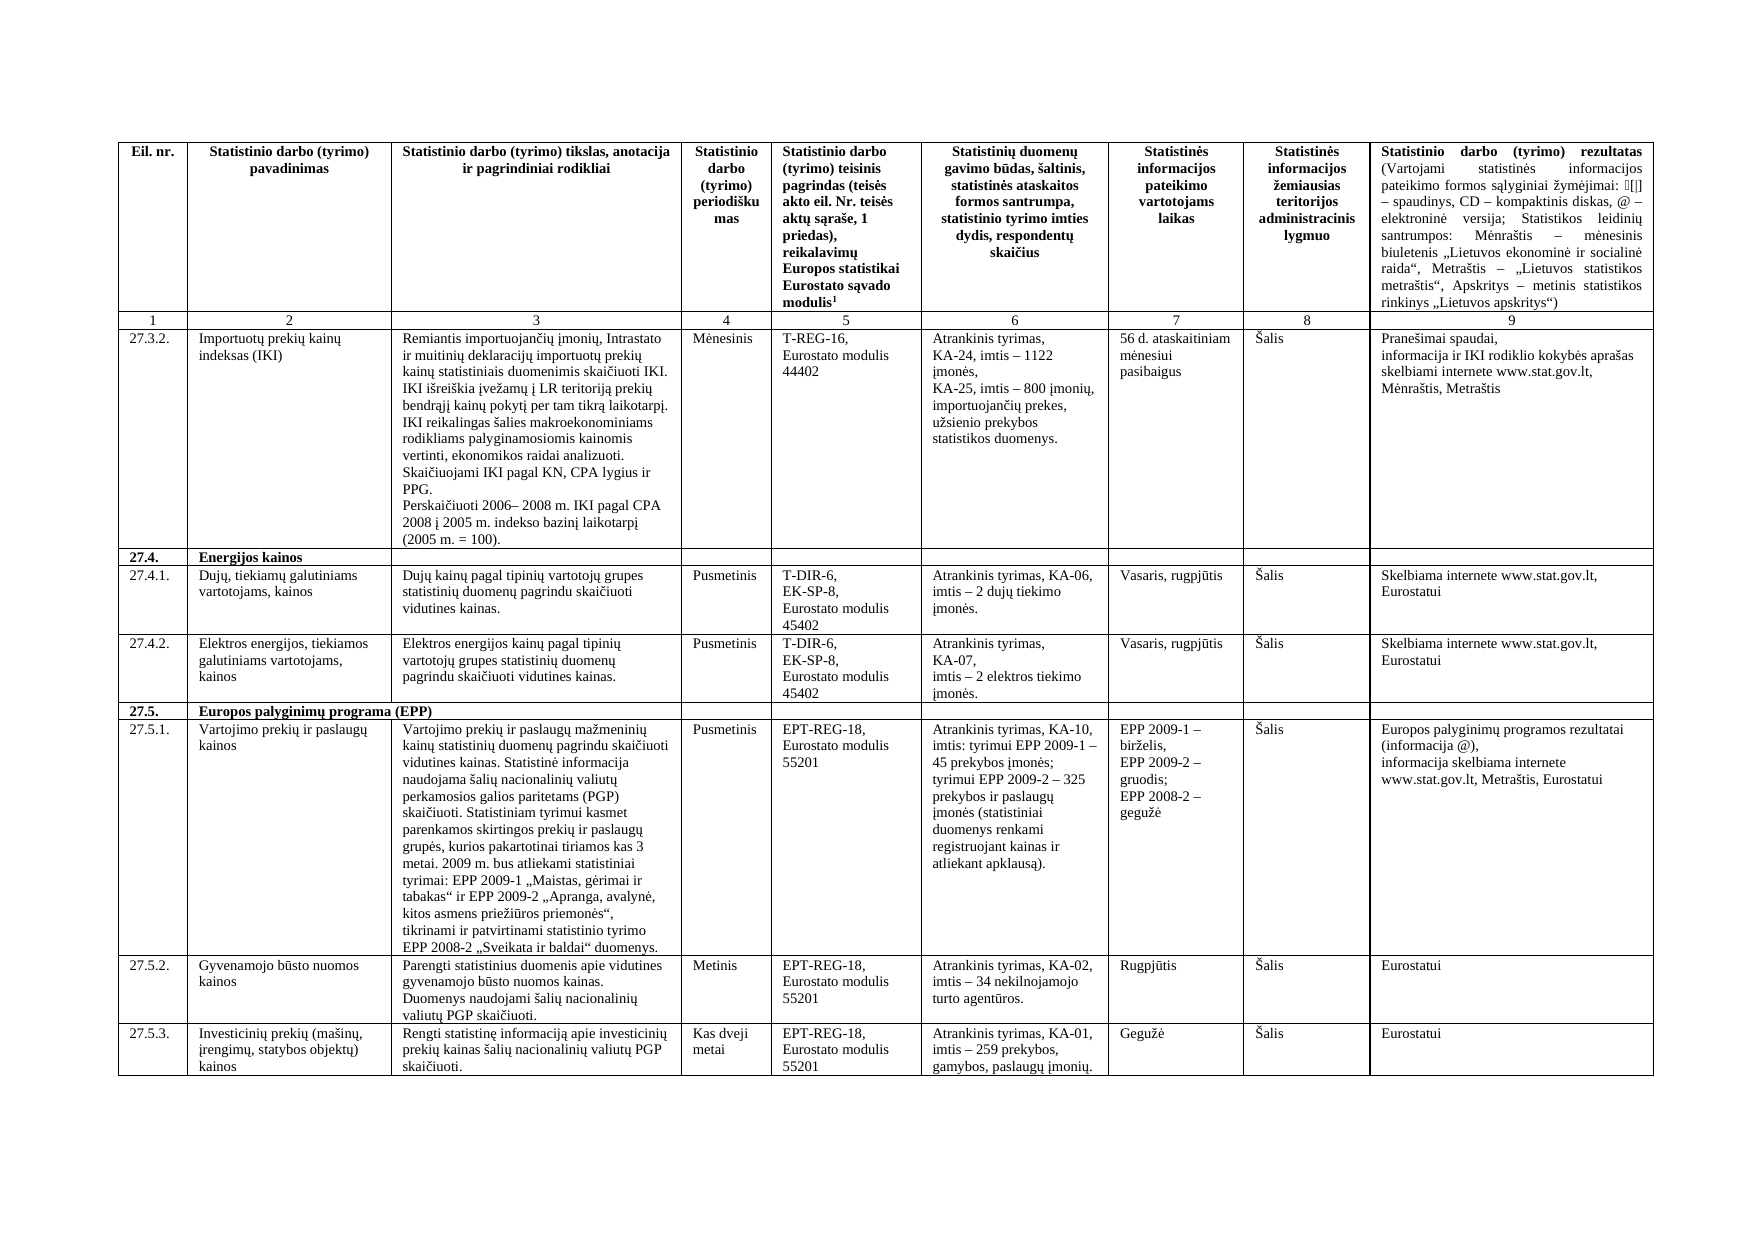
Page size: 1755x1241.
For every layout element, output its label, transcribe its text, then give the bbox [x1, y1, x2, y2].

table_cell Remiantis importuojančių įmonių, Intrastato ir muitinių deklaracijų importuotų prekių kainų statistiniais duomenimis skaičiuoti IKI. IKI išreiškia įvežamų į LR teritoriją prekių bendrąjį kainų pokytį per tam tikrą laikotarpį. IKI reikalingas šalies makroekonominiams rodikliams palyginamosiomis kainomis vertinti, ekonomikos raidai analizuoti. Skaičiuojami IKI pagal KN, CPA lygius ir PPG. Perskaičiuoti 2006– 2008 m. IKI pagal CPA 2008 į 2005 m. indekso bazinį laikotarpį (2005 m. = 100). [392, 330, 681, 547]
table_cell Metinis [682, 956, 771, 1023]
table_cell Šalis [1244, 956, 1369, 1023]
table_cell 5 [772, 312, 921, 328]
table_cell Dujų kainų pagal tipinių vartotojų grupes statistinių duomenų pagrindu skaičiuoti vidutines kainas. [392, 566, 681, 633]
table_cell EPP 2009-1 – birželis, EPP 2009-2 – gruodis; EPP 2008-2 – gegužė [1109, 720, 1243, 955]
table_cell Gyvenamojo būsto nuomos kainos [188, 956, 391, 1023]
table_cell Vasaris, rugpjūtis [1109, 566, 1243, 633]
table_cell Šalis [1244, 1024, 1369, 1075]
table_cell Dujų, tiekiamų galutiniams vartotojams, kainos [188, 566, 391, 633]
table_header Statistinio darbo (tyrimo) rezultatas (Vartojami statistinės informacijos pateikimo formos sąlyginiai žymėjimai: [|] – spaudinys, CD – kompaktinis diskas, @ – elektroninė versija; Statistikos leidinių santrumpos: Mėnraštis – mėnesinis biuletenis „Lietuvos ekonominė ir socialinė raida“, Metraštis – „Lietuvos statistikos metraštis“, Apskritys – metinis statistikos rinkinys „Lietuvos apskritys“) [1371, 143, 1653, 311]
table_cell [1371, 703, 1653, 719]
table_cell Importuotų prekių kainų indeksas (IKI) [188, 330, 391, 547]
table_cell [1109, 703, 1243, 719]
table_cell 27.5.2. [119, 956, 187, 1023]
table_cell Šalis [1244, 720, 1369, 955]
table_cell 27.4.1. [119, 566, 187, 633]
table_cell Šalis [1244, 330, 1369, 547]
table_cell 27.5. [119, 703, 187, 719]
table_header Statistinio darbo (tyrimo) teisinis pagrindas (teisės akto eil. Nr. teisės aktų sąraše, 1 priedas), reikalavimų Europos statistikai Eurostato sąvado modulis1 [772, 143, 921, 311]
table_cell Pusmetinis [682, 720, 771, 955]
table_cell Vartojimo prekių ir paslaugų kainos [188, 720, 391, 955]
table_cell 8 [1244, 312, 1369, 328]
table_cell Rugpjūtis [1109, 956, 1243, 1023]
table_cell Skelbiama internete www.stat.gov.lt, Eurostatui [1371, 566, 1653, 633]
table_header Statistinio darbo (tyrimo) periodiškumas [682, 143, 771, 311]
table_cell 27.4. [119, 549, 187, 565]
table_cell Vasaris, rugpjūtis [1109, 635, 1243, 702]
table_cell T-REG-16, Eurostato modulis 44402 [772, 330, 921, 547]
table_cell [772, 703, 921, 719]
table_cell Parengti statistinius duomenis apie vidutines gyvenamojo būsto nuomos kainas. Duomenys naudojami šalių nacionalinių valiutų PGP skaičiuoti. [392, 956, 681, 1023]
table_cell [1244, 703, 1369, 719]
table_cell [682, 549, 771, 565]
table_cell EPT-REG-18, Eurostato modulis 55201 [772, 956, 921, 1023]
table_cell [922, 549, 1108, 565]
table_cell 56 d. ataskaitiniam mėnesiui pasibaigus [1109, 330, 1243, 547]
table_cell Vartojimo prekių ir paslaugų mažmeninių kainų statistinių duomenų pagrindu skaičiuoti vidutines kainas. Statistinė informacija naudojama šalių nacionalinių valiutų perkamosios galios paritetams (PGP) skaičiuoti. Statistiniam tyrimui kasmet parenkamos skirtingos prekių ir paslaugų grupės, kurios pakartotinai tiriamos kas 3 metai. 2009 m. bus atliekami statistiniai tyrimai: EPP 2009-1 „Maistas, gėrimai ir tabakas“ ir EPP 2009-2 „Apranga, avalynė, kitos asmens priežiūros priemonės“, tikrinami ir patvirtinami statistinio tyrimo EPP 2008-2 „Sveikata ir baldai“ duomenys. [392, 720, 681, 955]
table_header Statistinių duomenų gavimo būdas, šaltinis, statistinės ataskaitos formos santrumpa, statistinio tyrimo imties dydis, respondentų skaičius [922, 143, 1108, 311]
table_cell Pusmetinis [682, 635, 771, 702]
table_cell T-DIR-6, EK-SP-8, Eurostato modulis 45402 [772, 566, 921, 633]
table_cell 27.5.1. [119, 720, 187, 955]
table_cell Eurostatui [1371, 956, 1653, 1023]
table_cell Pranešimai spaudai, informacija ir IKI rodiklio kokybės aprašas skelbiami internete www.stat.gov.lt, Mėnraštis, Metraštis [1371, 330, 1653, 547]
table_cell [772, 549, 921, 565]
table_cell Atrankinis tyrimas, KA-07, imtis – 2 elektros tiekimo įmonės. [922, 635, 1108, 702]
table_cell 27.4.2. [119, 635, 187, 702]
table_cell Pusmetinis [682, 566, 771, 633]
table_cell [682, 703, 771, 719]
table_cell [1244, 549, 1369, 565]
table_cell 27.5.3. [119, 1024, 187, 1075]
table_cell Eurostatui [1371, 1024, 1653, 1075]
table_cell EPT-REG-18, Eurostato modulis 55201 [772, 1024, 921, 1075]
table_cell Atrankinis tyrimas, KA-24, imtis – 1122 įmonės, KA-25, imtis – 800 įmonių, importuojančių prekes, užsienio prekybos statistikos duomenys. [922, 330, 1108, 547]
table_cell Elektros energijos, tiekiamos galutiniams vartotojams, kainos [188, 635, 391, 702]
table_header Statistinio darbo (tyrimo) pavadinimas [188, 143, 391, 311]
table_cell T-DIR-6, EK-SP-8, Eurostato modulis 45402 [772, 635, 921, 702]
table_cell Europos palyginimų programos rezultatai (informacija @), informacija skelbiama internete www.stat.gov.lt, Metraštis, Eurostatui [1371, 720, 1653, 955]
table_cell 4 [682, 312, 771, 328]
table_cell Europos palyginimų programa (EPP) [188, 703, 681, 719]
table_cell 6 [922, 312, 1108, 328]
table_header Eil. nr. [119, 143, 187, 311]
table_cell 7 [1109, 312, 1243, 328]
table_cell Mėnesinis [682, 330, 771, 547]
table_cell Rengti statistinę informaciją apie investicinių prekių kainas šalių nacionalinių valiutų PGP skaičiuoti. [392, 1024, 681, 1075]
table_cell [1371, 549, 1653, 565]
table_cell 2 [188, 312, 391, 328]
table_cell Atrankinis tyrimas, KA-10, imtis: tyrimui EPP 2009-1 – 45 prekybos įmonės; tyrimui EPP 2009-2 – 325 prekybos ir paslaugų įmonės (statistiniai duomenys renkami registruojant kainas ir atliekant apklausą). [922, 720, 1108, 955]
table_header Statistinės informacijos pateikimo vartotojams laikas [1109, 143, 1243, 311]
table_cell Atrankinis tyrimas, KA-06, imtis – 2 dujų tiekimo įmonės. [922, 566, 1108, 633]
table_cell Atrankinis tyrimas, KA-02, imtis – 34 nekilnojamojo turto agentūros. [922, 956, 1108, 1023]
table_cell Skelbiama internete www.stat.gov.lt, Eurostatui [1371, 635, 1653, 702]
table_cell 3 [392, 312, 681, 328]
table_cell [922, 703, 1108, 719]
table_header Statistinės informacijos žemiausias teritorijos administracinis lygmuo [1244, 143, 1369, 311]
table_cell 27.3.2. [119, 330, 187, 547]
table_header Statistinio darbo (tyrimo) tikslas, anotacija ir pagrindiniai rodikliai [392, 143, 681, 311]
table_cell [1109, 549, 1243, 565]
table_cell EPT-REG-18, Eurostato modulis 55201 [772, 720, 921, 955]
table_cell Šalis [1244, 566, 1369, 633]
table_cell 1 [119, 312, 187, 328]
table_cell Gegužė [1109, 1024, 1243, 1075]
table_cell Elektros energijos kainų pagal tipinių vartotojų grupes statistinių duomenų pagrindu skaičiuoti vidutines kainas. [392, 635, 681, 702]
table_cell Atrankinis tyrimas, KA-01, imtis – 259 prekybos, gamybos, paslaugų įmonių. [922, 1024, 1108, 1075]
table_cell Šalis [1244, 635, 1369, 702]
table_cell [392, 549, 681, 565]
table_cell Energijos kainos [188, 549, 391, 565]
table_cell Kas dveji metai [682, 1024, 771, 1075]
table_cell 9 [1371, 312, 1653, 328]
table_cell Investicinių prekių (mašinų, įrengimų, statybos objektų) kainos [188, 1024, 391, 1075]
